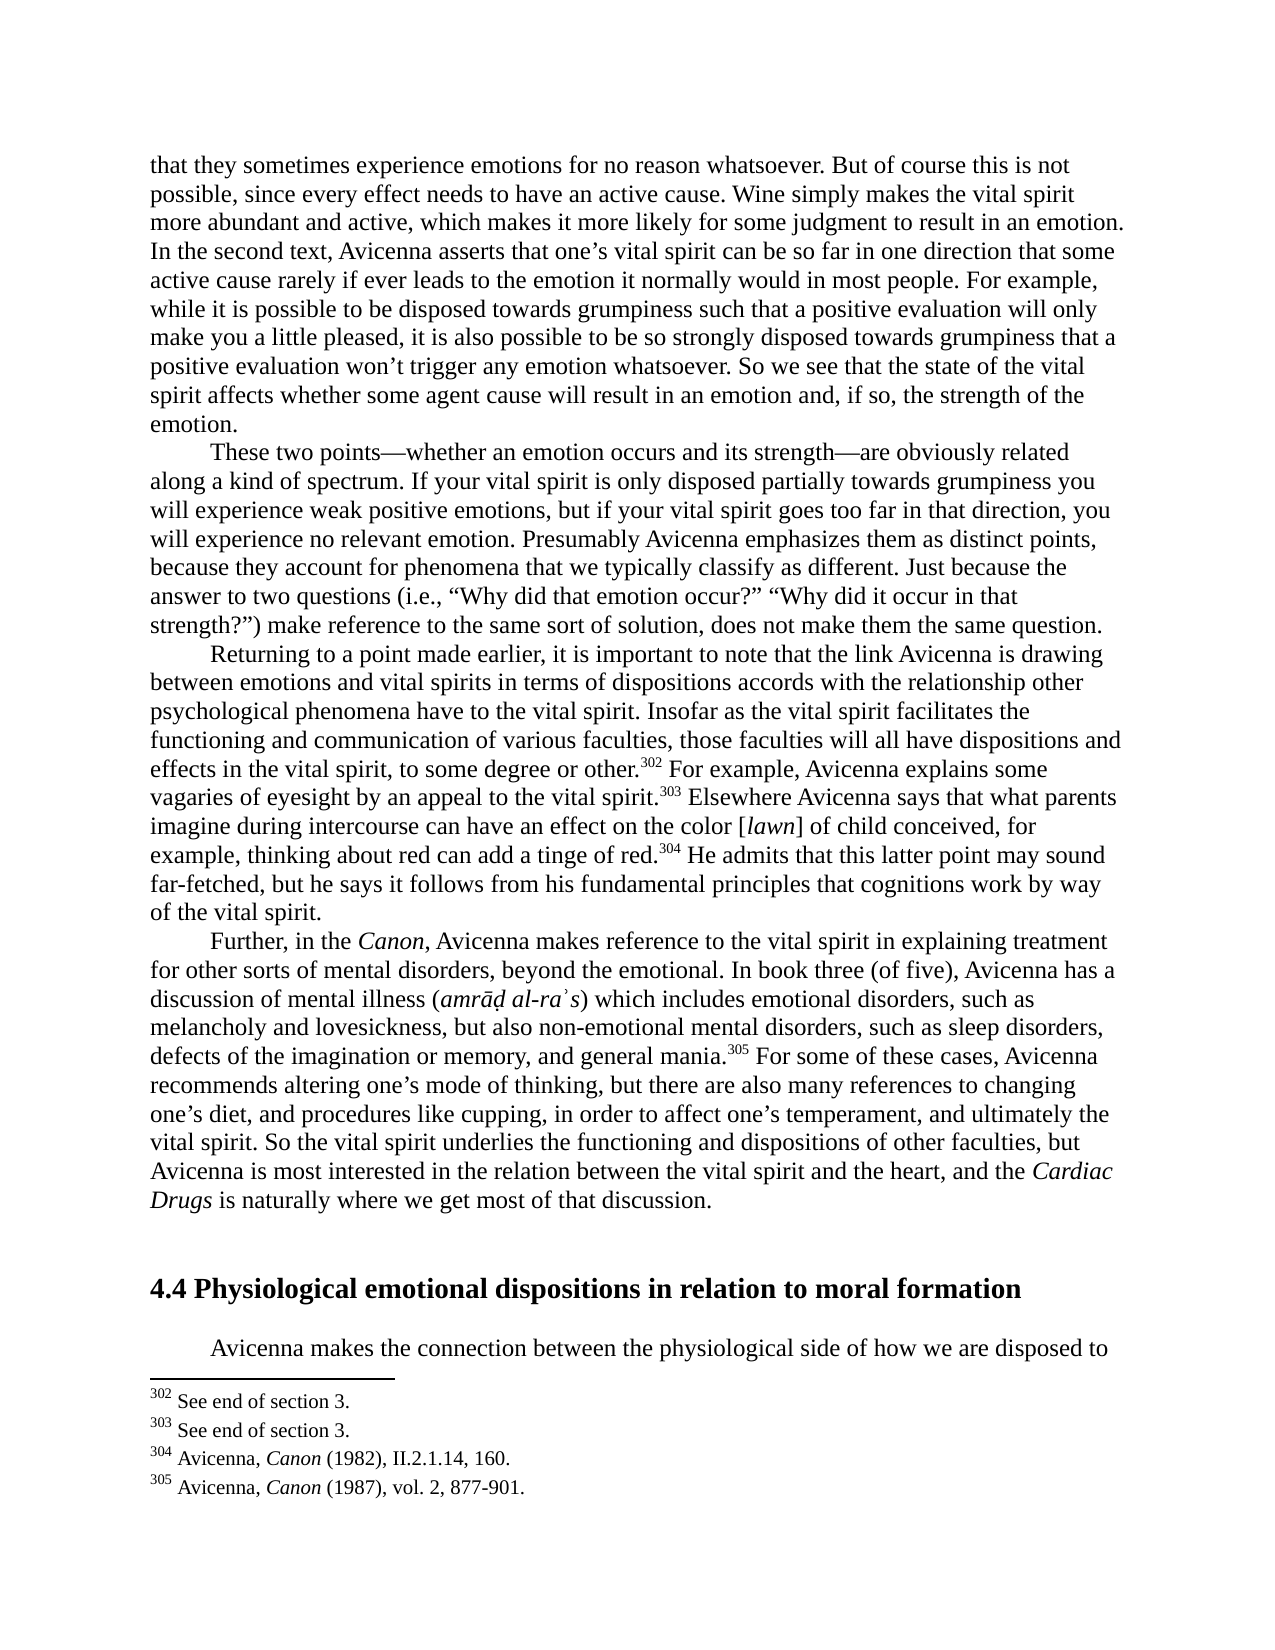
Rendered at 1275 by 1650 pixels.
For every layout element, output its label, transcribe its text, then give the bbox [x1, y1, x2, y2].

text These two points—whether an emotion occurs and its strength—are obviously related along a kind of spectrum. If your vital spirit is only disposed partially towards grumpiness you will experience weak positive emotions, but if your vital spirit goes too far in that direction, you will experience no relevant emotion. Presumably Avicenna emphasizes them as distinct points, because they account for phenomena that we typically classify as different. Just because the answer to two questions (i.e., “Why did that emotion occur?” “Why did it occur in that strength?”) make reference to the same sort of solution, does not make them the same question. [150, 437, 1125, 639]
text See end of section 3. [150, 1414, 1125, 1442]
text See end of section 3. [150, 1385, 1125, 1414]
text Further, in the Canon, Avicenna makes reference to the vital spirit in explaining treatment for other sorts of mental disorders, beyond the emotional. In book three (of five), Avicenna has a discussion of mental illness (amrāḍ al-raʾs) which includes emotional disorders, such as melancholy and lovesickness, but also non-emotional mental disorders, such as sleep disorders, defects of the imagination or memory, and general mania. For some of these cases, Avicenna recommends altering one’s mode of thinking, but there are also many references to changing one’s diet, and procedures like cupping, in order to affect one’s temperament, and ultimately the vital spirit. So the vital spirit underlies the functioning and dispositions of other faculties, but Avicenna is most interested in the relation between the vital spirit and the heart, and the Cardiac Drugs is naturally where we get most of that discussion. [150, 926, 1125, 1214]
text Avicenna, Canon (1982), II.2.1.14, 160. [150, 1442, 1125, 1471]
text that they sometimes experience emotions for no reason whatsoever. But of course this is not possible, since every effect needs to have an active cause. Wine simply makes the vital spirit more abundant and active, which makes it more likely for some judgment to result in an emotion. In the second text, Avicenna asserts that one’s vital spirit can be so far in one direction that some active cause rarely if ever leads to the emotion it normally would in most people. For example, while it is possible to be disposed towards grumpiness such that a positive evaluation will only make you a little pleased, it is also possible to be so strongly disposed towards grumpiness that a positive evaluation won’t trigger any emotion whatsoever. So we see that the state of the vital spirit affects whether some agent cause will result in an emotion and, if so, the strength of the emotion. [150, 150, 1125, 437]
subtitle 4.4 Physiological emotional dispositions in relation to moral formation [150, 1271, 1125, 1305]
text Avicenna, Canon (1987), vol. 2, 877-901. [150, 1471, 1125, 1500]
text Avicenna makes the connection between the physiological side of how we are disposed to [150, 1333, 1125, 1362]
text Returning to a point made earlier, it is important to note that the link Avicenna is drawing between emotions and vital spirits in terms of dispositions accords with the relationship other psychological phenomena have to the vital spirit. Insofar as the vital spirit facilitates the functioning and communication of various faculties, those faculties will all have dispositions and effects in the vital spirit, to some degree or other. For example, Avicenna explains some vagaries of eyesight by an appeal to the vital spirit. Elsewhere Avicenna says that what parents imagine during intercourse can have an effect on the color [lawn] of child conceived, for example, thinking about red can add a tinge of red. He admits that this latter point may sound far-fetched, but he says it follows from his fundamental principles that cognitions work by way of the vital spirit. [150, 639, 1125, 926]
